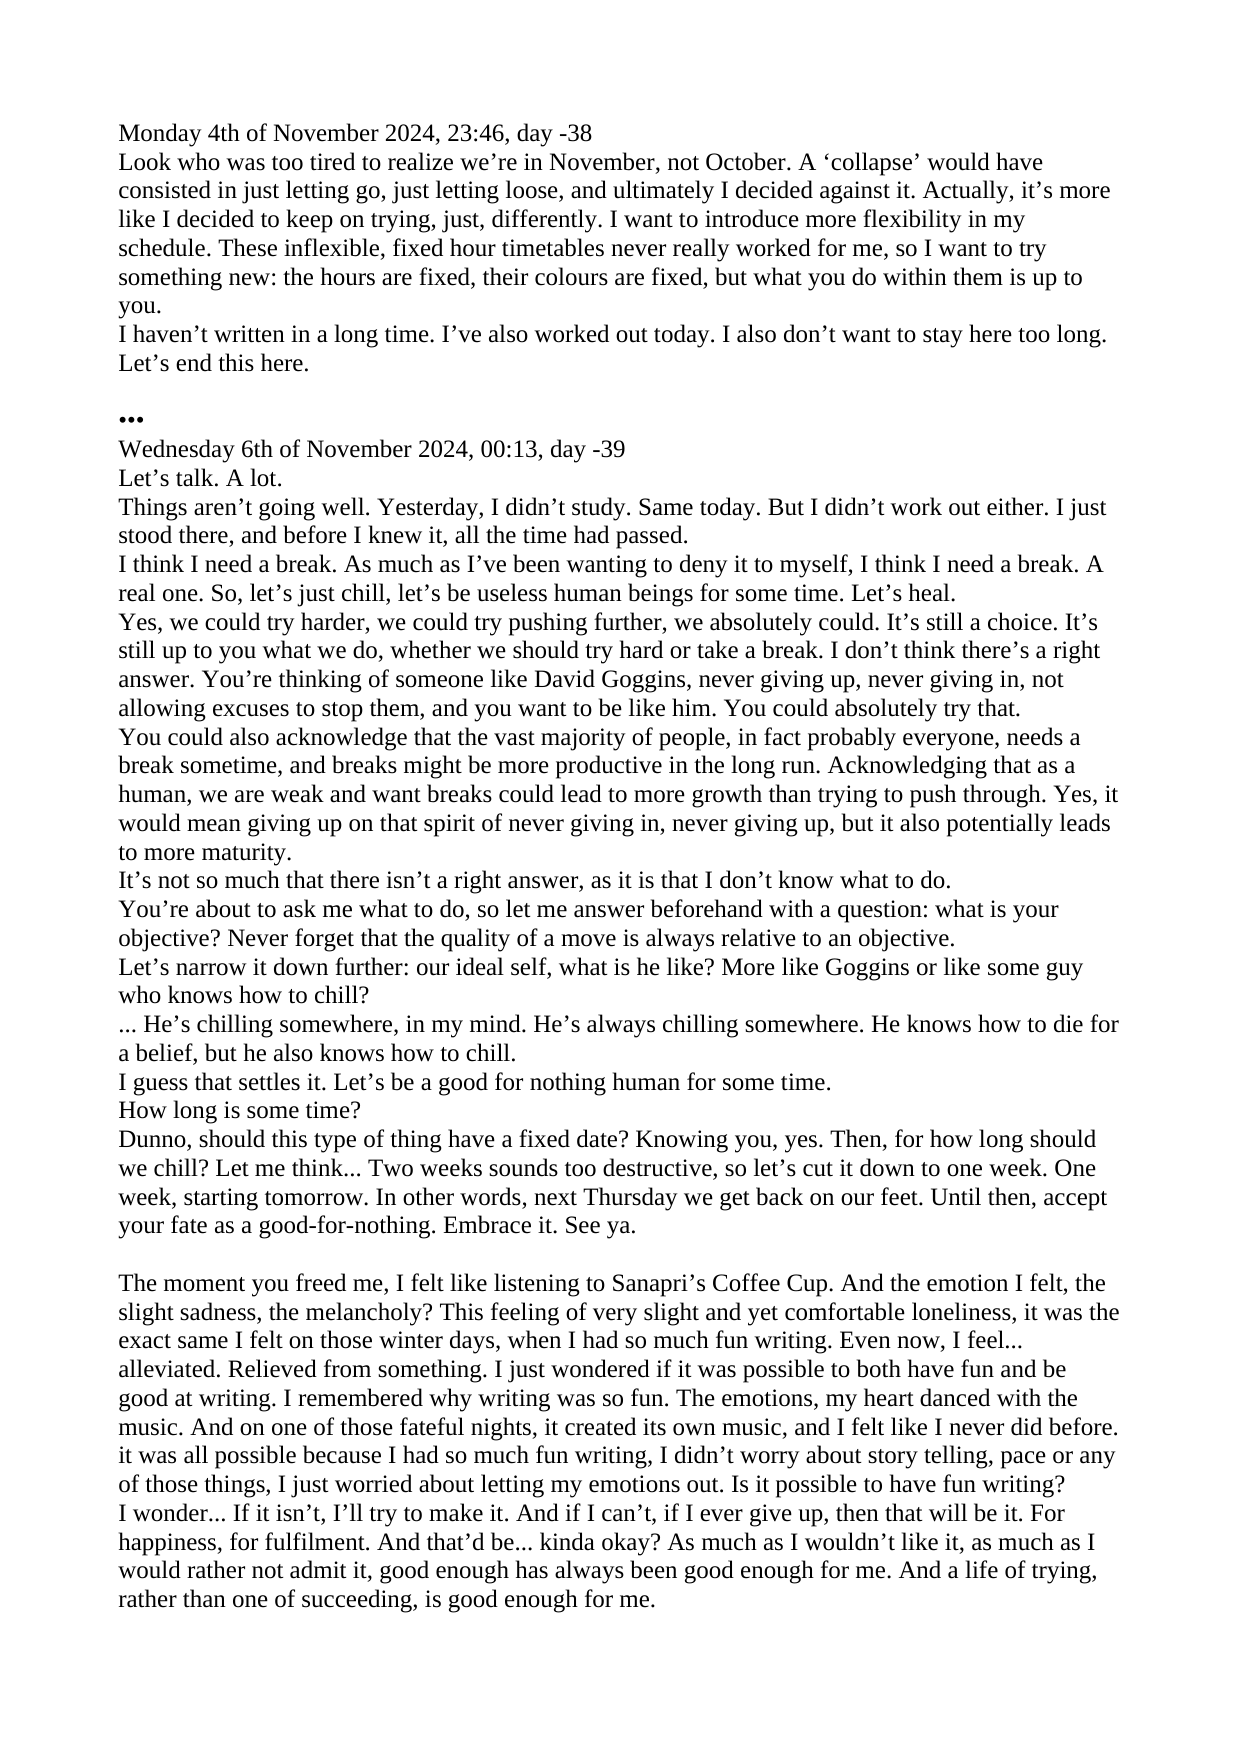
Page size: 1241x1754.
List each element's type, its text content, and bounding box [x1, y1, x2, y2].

text It’s not so much that there isn’t a right answer, as it is that I don’t know what to do. [118, 866, 1122, 894]
text Wednesday 6th of November 2024, 00:13, day -39 [118, 434, 1122, 463]
text Let’s talk. A lot. [118, 463, 1122, 492]
text Monday 4th of November 2024, 23:46, day -38 [118, 118, 1122, 147]
text Look who was too tired to realize we’re in November, not October. A ‘collapse’ would have consisted in just letting go, just letting loose, and ultimately I decided against it. Actually, it’s more like I decided to keep on trying, just, differently. I want to introduce more flexibility in my schedule. These inflexible, fixed hour timetables never really worked for me, so I want to try something new: the hours are fixed, their colours are fixed, but what you do within them is up to you. [118, 147, 1122, 319]
text You’re about to ask me what to do, so let me answer beforehand with a question: what is your objective? Never forget that the quality of a move is always relative to an objective. [118, 894, 1122, 952]
text Yes, we could try harder, we could try pushing further, we absolutely could. It’s still a choice. It’s still up to you what we do, whether we should try hard or take a break. I don’t think there’s a right answer. You’re thinking of someone like David Goggins, never giving up, never giving in, not allowing excuses to stop them, and you want to be like him. You could absolutely try that. [118, 607, 1122, 722]
text The moment you freed me, I felt like listening to Sanapri’s Coffee Cup. And the emotion I felt, the slight sadness, the melancholy? This feeling of very slight and yet comfortable loneliness, it was the exact same I felt on those winter days, when I had so much fun writing. Even now, I feel... alleviated. Relieved from something. I just wondered if it was possible to both have fun and be good at writing. I remembered why writing was so fun. The emotions, my heart danced with the music. And on one of those fateful nights, it created its own music, and I felt like I never did before. it was all possible because I had so much fun writing, I didn’t worry about story telling, pace or any of those things, I just worried about letting my emotions out. Is it possible to have fun writing? [118, 1268, 1122, 1498]
text ••• [118, 406, 1122, 434]
text You could also acknowledge that the vast majority of people, in fact probably everyone, needs a break sometime, and breaks might be more productive in the long run. Acknowledging that as a human, we are weak and want breaks could lead to more growth than trying to push through. Yes, it would mean giving up on that spirit of never giving in, never giving up, but it also potentially leads to more maturity. [118, 722, 1122, 866]
text How long is some time? [118, 1096, 1122, 1124]
text I haven’t written in a long time. I’ve also worked out today. I also don’t want to stay here too long. Let’s end this here. [118, 319, 1122, 377]
text I wonder... If it isn’t, I’ll try to make it. And if I can’t, if I ever give up, then that will be it. For happiness, for fulfilment. And that’d be... kinda okay? As much as I wouldn’t like it, as much as I would rather not admit it, good enough has always been good enough for me. And a life of trying, rather than one of succeeding, is good enough for me. [118, 1498, 1122, 1613]
text ... He’s chilling somewhere, in my mind. He’s always chilling somewhere. He knows how to die for a belief, but he also knows how to chill. [118, 1009, 1122, 1067]
text I think I need a break. As much as I’ve been wanting to deny it to myself, I think I need a break. A real one. So, let’s just chill, let’s be useless human beings for some time. Let’s heal. [118, 549, 1122, 607]
text Things aren’t going well. Yesterday, I didn’t study. Same today. But I didn’t work out either. I just stood there, and before I knew it, all the time had passed. [118, 492, 1122, 549]
text Dunno, should this type of thing have a fixed date? Knowing you, yes. Then, for how long should we chill? Let me think... Two weeks sounds too destructive, so let’s cut it down to one week. One week, starting tomorrow. In other words, next Thursday we get back on our feet. Until then, accept your fate as a good-for-nothing. Embrace it. See ya. [118, 1124, 1122, 1239]
text Let’s narrow it down further: our ideal self, what is he like? More like Goggins or like some guy who knows how to chill? [118, 952, 1122, 1009]
text I guess that settles it. Let’s be a good for nothing human for some time. [118, 1067, 1122, 1096]
